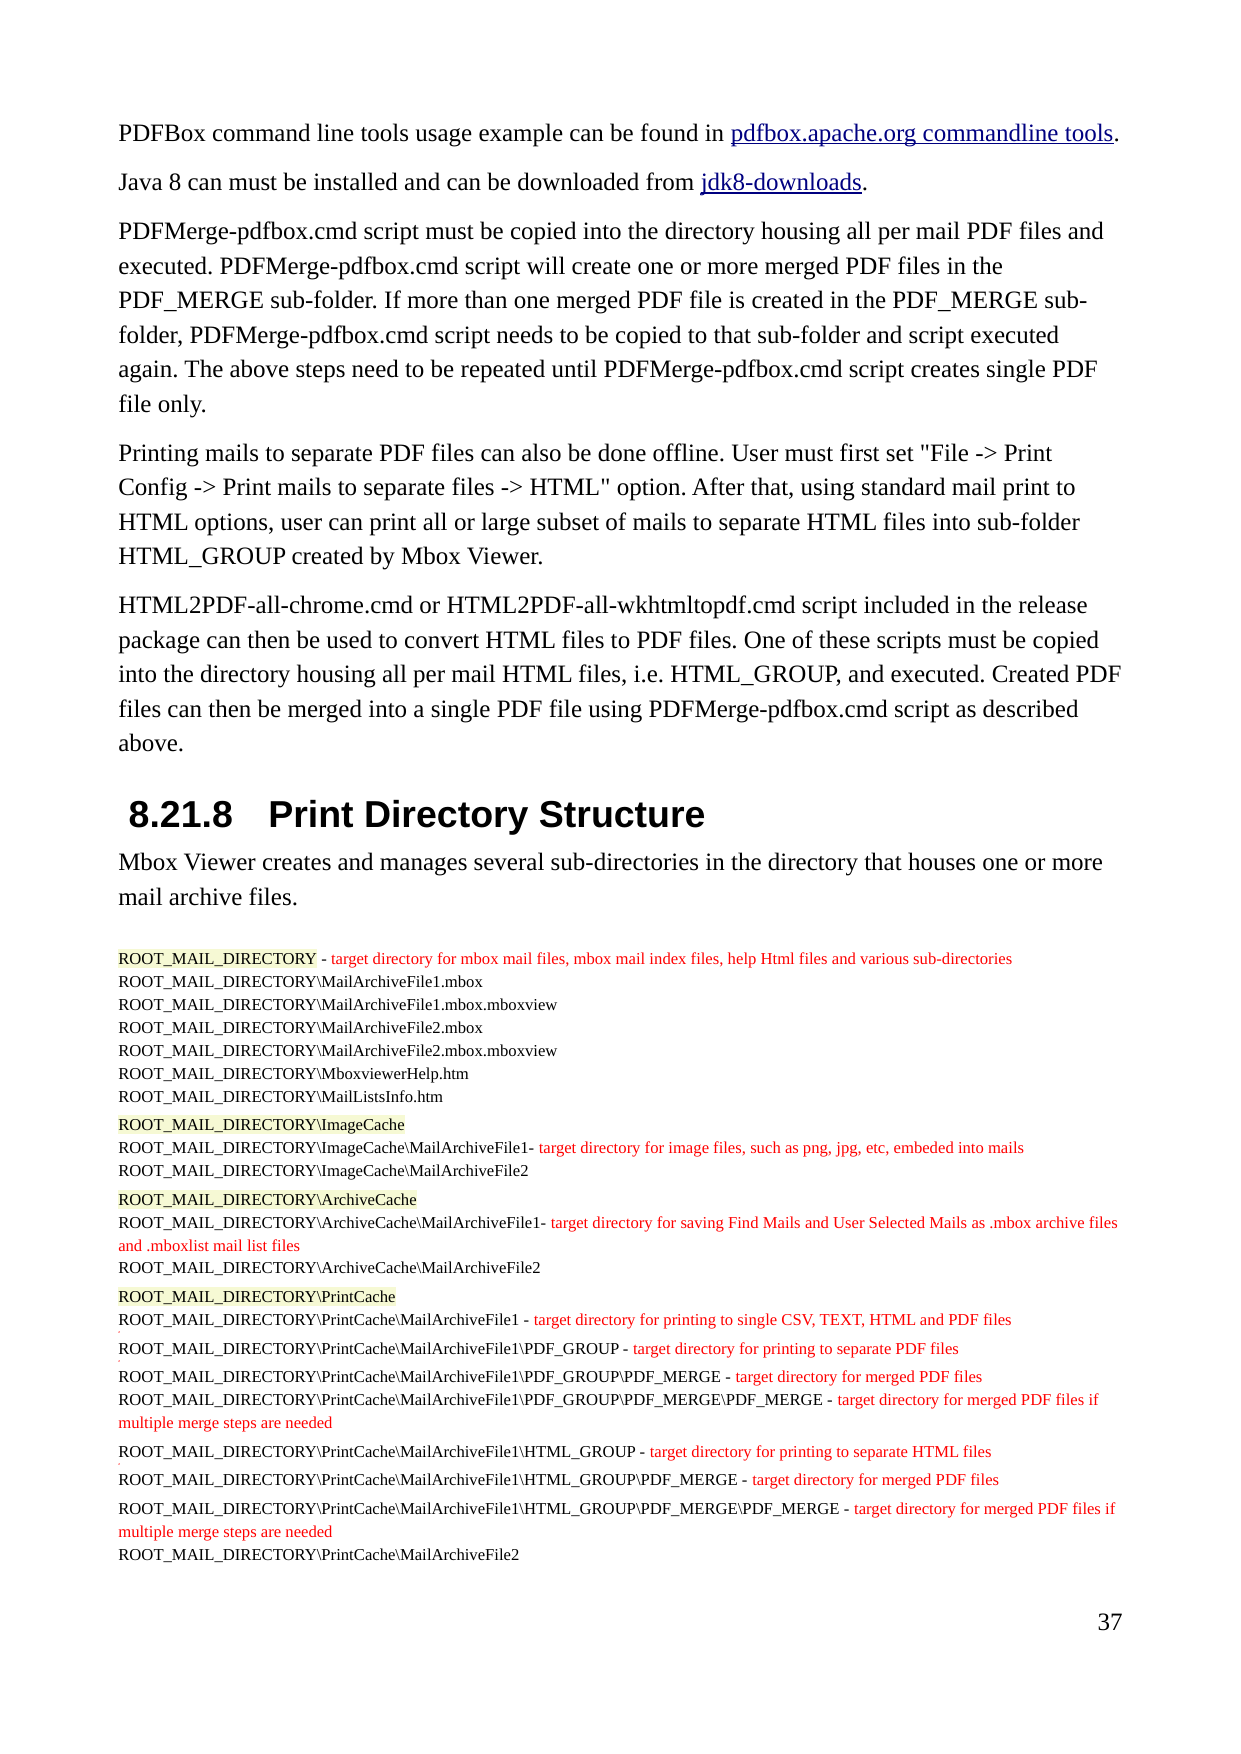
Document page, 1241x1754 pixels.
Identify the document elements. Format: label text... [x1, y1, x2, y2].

text Mbox Viewer creates and manages several sub-directories in the directory that houses one or more mail archive files. ROOT_MAIL_DIRECTORY - target directory for mbox mail files, mbox mail index files, help Html files and various sub-directories ROOT_MAIL_DIRECTORY\MailArchiveFile1.mbox ROOT_MAIL_DIRECTORY\MailArchiveFile1.mbox.mboxview ROOT_MAIL_DIRECTORY\MailArchiveFile2.mbox ROOT_MAIL_DIRECTORY\MailArchiveFile2.mbox.mboxview ROOT_MAIL_DIRECTORY\MboxviewerHelp.htm ROOT_MAIL_DIRECTORY\MailListsInfo.htm ROOT_MAIL_DIRECTORY\ImageCache ROOT_MAIL_DIRECTORY\ImageCache\MailArchiveFile1- target directory for image files, such as png, jpg, etc, embeded into mails ROOT_MAIL_DIRECTORY\ImageCache\MailArchiveFile2 ROOT_MAIL_DIRECTORY\ArchiveCache ROOT_MAIL_DIRECTORY\ArchiveCache\MailArchiveFile1- target directory for saving Find Mails and User Selected Mails as .mbox archive files and .mboxlist mail list files ROOT_MAIL_DIRECTORY\ArchiveCache\MailArchiveFile2 ROOT_MAIL_DIRECTORY\PrintCache ROOT_MAIL_DIRECTORY\PrintCache\MailArchiveFile1 - target directory for printing to single CSV, TEXT, HTML and PDF files z ROOT_MAIL_DIRECTORY\PrintCache\MailArchiveFile1\PDF_GROUP - target directory for printing to separate PDF files z ROOT_MAIL_DIRECTORY\PrintCache\MailArchiveFile1\PDF_GROUP\PDF_MERGE - target directory for merged PDF files ROOT_MAIL_DIRECTORY\PrintCache\MailArchiveFile1\PDF_GROUP\PDF_MERGE\PDF_MERGE - target directory for merged PDF files if multiple merge steps are needed ROOT_MAIL_DIRECTORY\PrintCache\MailArchiveFile1\HTML_GROUP - target directory for printing to separate HTML files z ROOT_MAIL_DIRECTORY\PrintCache\MailArchiveFile1\HTML_GROUP\PDF_MERGE - target directory for merged PDF files ROOT_MAIL_DIRECTORY\PrintCache\MailArchiveFile1\HTML_GROUP\PDF_MERGE\PDF_MERGE - target directory for merged PDF files if multiple merge steps are needed ROOT_MAIL_DIRECTORY\PrintCache\MailArchiveFile2 [118, 847, 1122, 1564]
text Printing mails to separate PDF files can also be done offline. User must first set "File -> Print Config -> Print mails to separate files -> HTML" option. After that, using standard mail print to HTML options, user can print all or large subset of mails to separate HTML files into sub-folder HTML_GROUP created by Mbox Viewer. [118, 438, 1122, 570]
text Java 8 can must be installed and can be downloaded from jdk8-downloads. [118, 167, 1122, 196]
text PDFBox command line tools usage example can be found in pdfbox.apache.org commandline tools. [118, 118, 1122, 147]
subtitle Print Directory Structure [118, 792, 1122, 835]
text PDFMerge-pdfbox.cmd script must be copied into the directory housing all per mail PDF files and executed. PDFMerge-pdfbox.cmd script will create one or more merged PDF files in the PDF_MERGE sub-folder. If more than one merged PDF file is created in the PDF_MERGE sub-folder, PDFMerge-pdfbox.cmd script needs to be copied to that sub-folder and script executed again. The above steps need to be repeated until PDFMerge-pdfbox.cmd script creates single PDF file only. [118, 216, 1122, 417]
text HTML2PDF-all-chrome.cmd or HTML2PDF-all-wkhtmltopdf.cmd script included in the release package can then be used to convert HTML files to PDF files. One of these scripts must be copied into the directory housing all per mail HTML files, i.e. HTML_GROUP, and executed. Created PDF files can then be merged into a single PDF file using PDFMerge-pdfbox.cmd script as described above. [118, 590, 1122, 757]
